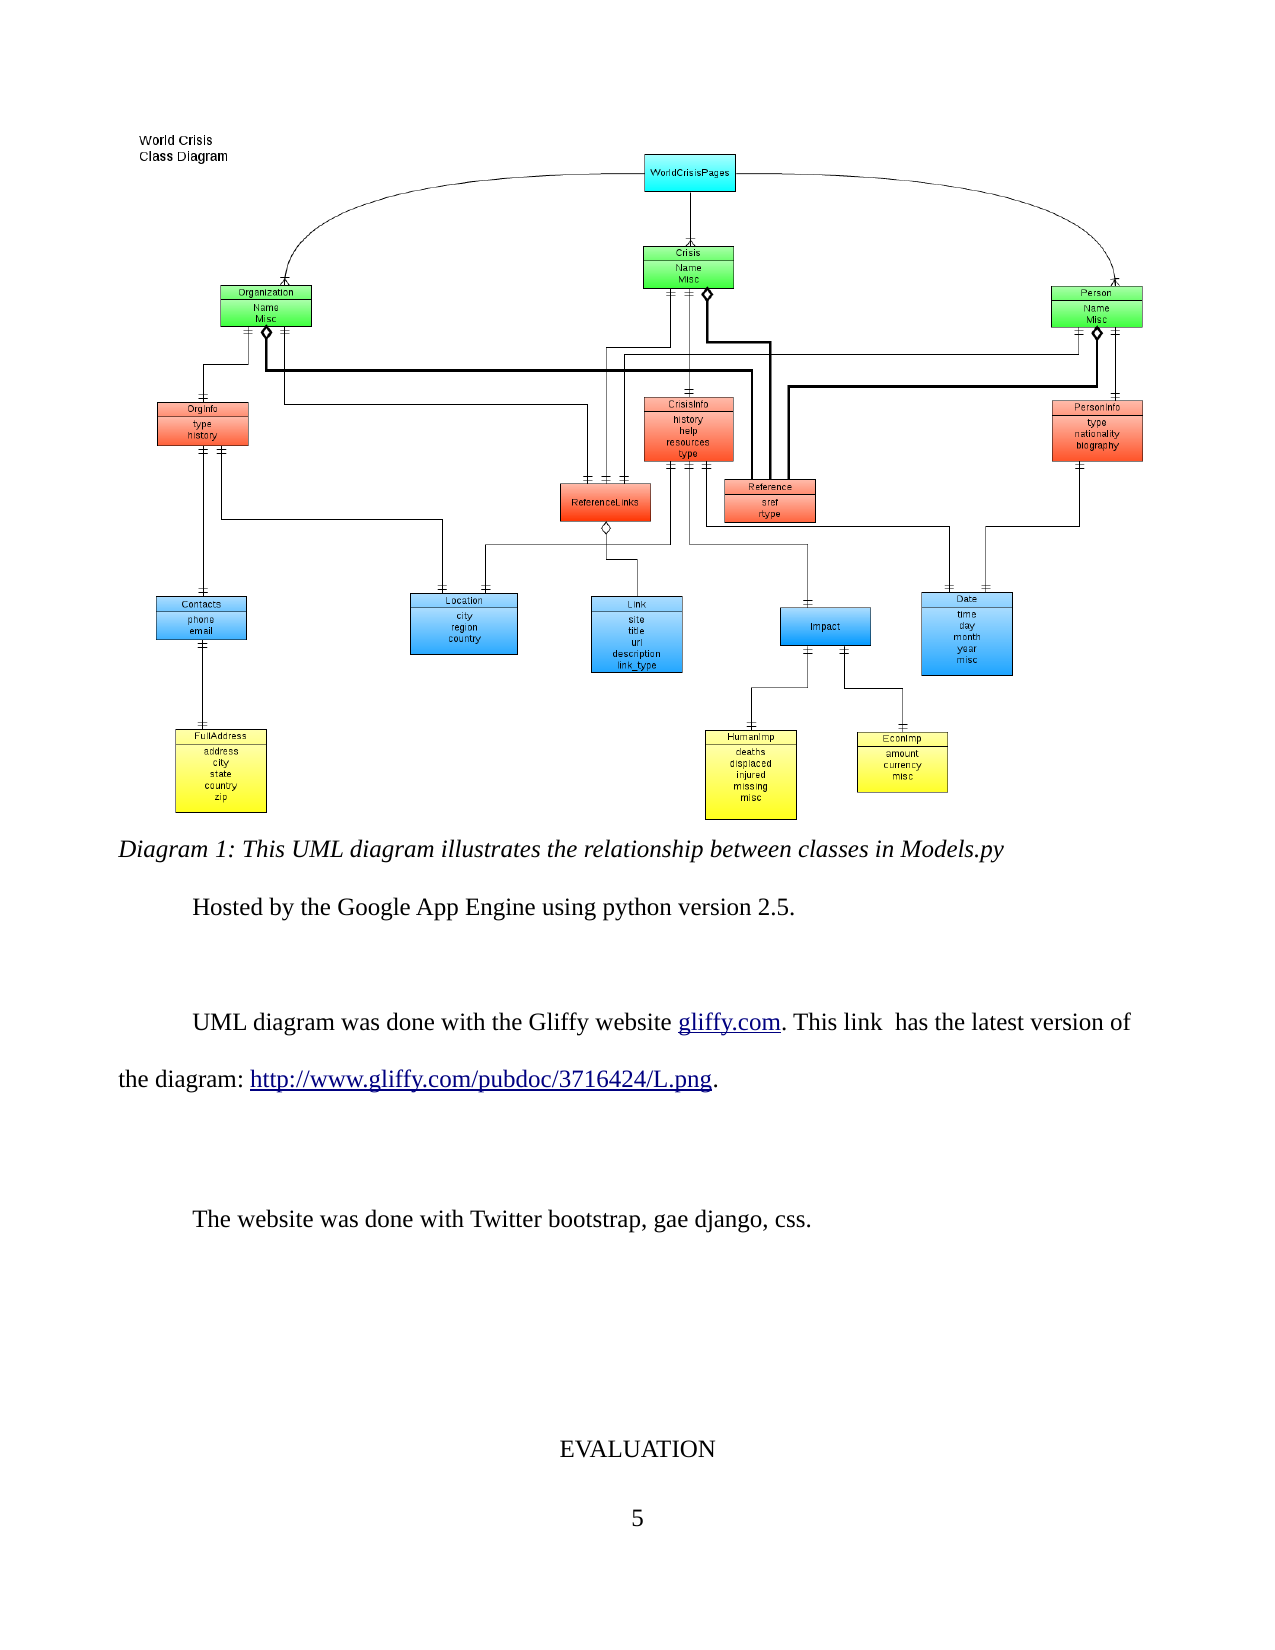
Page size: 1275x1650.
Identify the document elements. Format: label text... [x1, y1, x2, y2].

picture [118, 130, 1158, 834]
text [118, 118, 1157, 130]
text Diagram 1: This UML diagram illustrates the relationship between classes in Models.py [118, 834, 1157, 863]
text Hosted by the Google App Engine using python version 2.5. [118, 863, 1157, 920]
text EVALUATION [118, 1434, 1157, 1463]
text The website was done with Twitter bootstrap, gae django, css. [118, 1204, 1157, 1233]
text UML diagram was done with the Gliffy website gliffy.com. This link has the latest version of the diagram: http://www.gliffy.com/pubdoc/3716424/L.png. [118, 1007, 1157, 1093]
